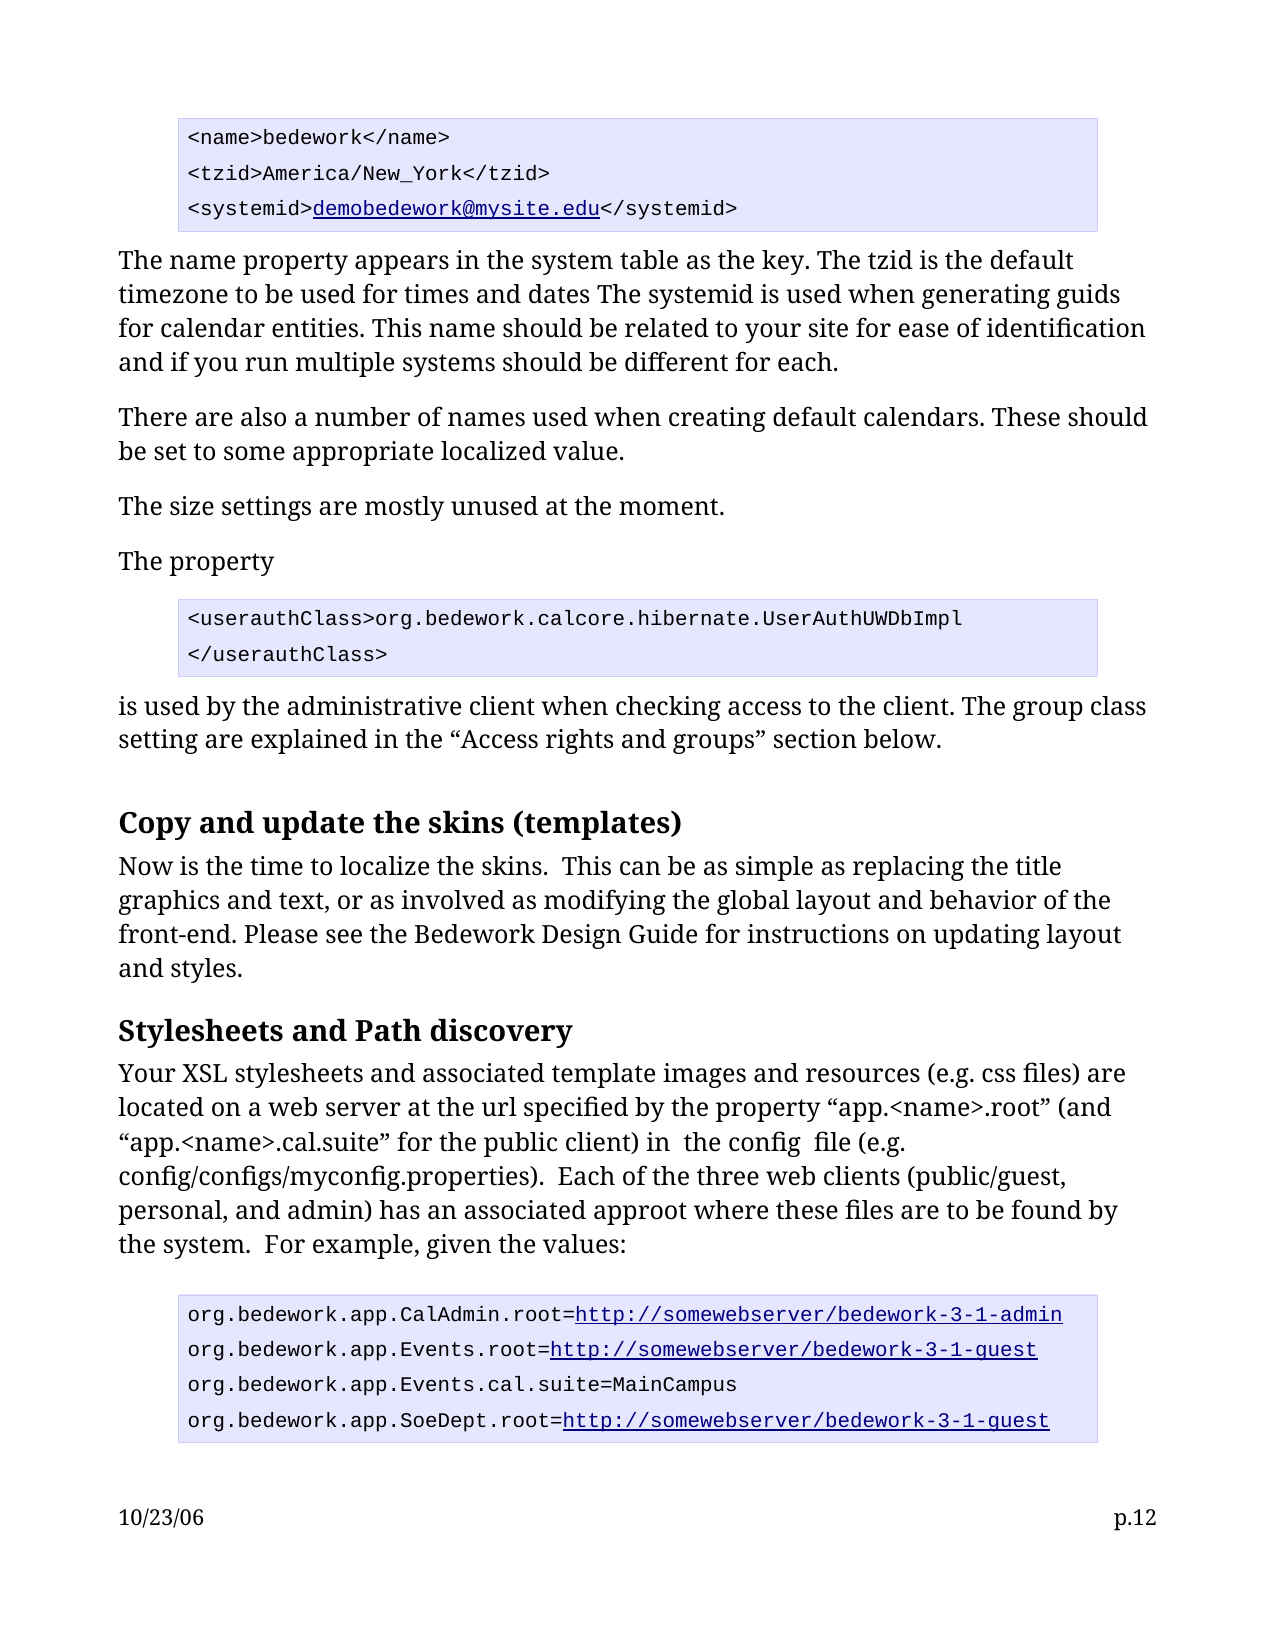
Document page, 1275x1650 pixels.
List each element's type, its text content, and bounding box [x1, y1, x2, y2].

subtitle Copy and update the skins (templates) [118, 803, 1157, 842]
text The property [118, 544, 1157, 578]
text Now is the time to localize the skins. This can be as simple as replacing the title graphics and text, or as involved as modifying the global layout and behavior of the front-end. Please see the Bedework Design Guide for instructions on updating layout and styles. [118, 848, 1157, 985]
text <name>bedework</name> [179, 119, 1097, 151]
subtitle Stylesheets and Path discovery [118, 1010, 1157, 1050]
text <tzid>America/New_York</tzid> [179, 153, 1097, 186]
text The name property appears in the system table as the key. The tzid is the default timezone to be used for times and dates The systemid is used when generating guids for calendar entities. This name should be related to your site for ease of identification and if you run multiple systems should be different for each. [118, 242, 1157, 379]
text is used by the administrative client when checking access to the client. The group class setting are explained in the “Access rights and groups” section below. [118, 688, 1157, 756]
text The size settings are mostly unused at the moment. [118, 489, 1157, 523]
text Your XSL stylesheets and associated template images and resources (e.g. css files) are located on a web server at the url specified by the property “app.<name>.root” (and “app.<name>.cal.suite” for the public client) in the config file (e.g. config/configs/myconfig.properties). Each of the three web clients (public/guest, personal, and admin) has an associated approot where these files are to be found by the system. For example, given the values: [118, 1056, 1157, 1260]
text org.bedework.app.Events.cal.suite=MainCampus [179, 1365, 1097, 1398]
text <systemid>demobedework@mysite.edu</systemid> [179, 189, 1097, 231]
text There are also a number of names used when creating default calendars. These should be set to some appropriate localized value. [118, 400, 1157, 468]
text org.bedework.app.Events.root=http://somewebserver/bedework-3-1-guest [179, 1330, 1097, 1363]
text </userauthClass> [179, 634, 1097, 676]
text org.bedework.app.SoeDept.root=http://somewebserver/bedework-3-1-guest [179, 1401, 1097, 1442]
text org.bedework.app.CalAdmin.root=http://somewebserver/bedework-3-1-admin [179, 1296, 1097, 1327]
text <userauthClass>org.bedework.calcore.hibernate.UserAuthUWDbImpl [179, 600, 1097, 632]
